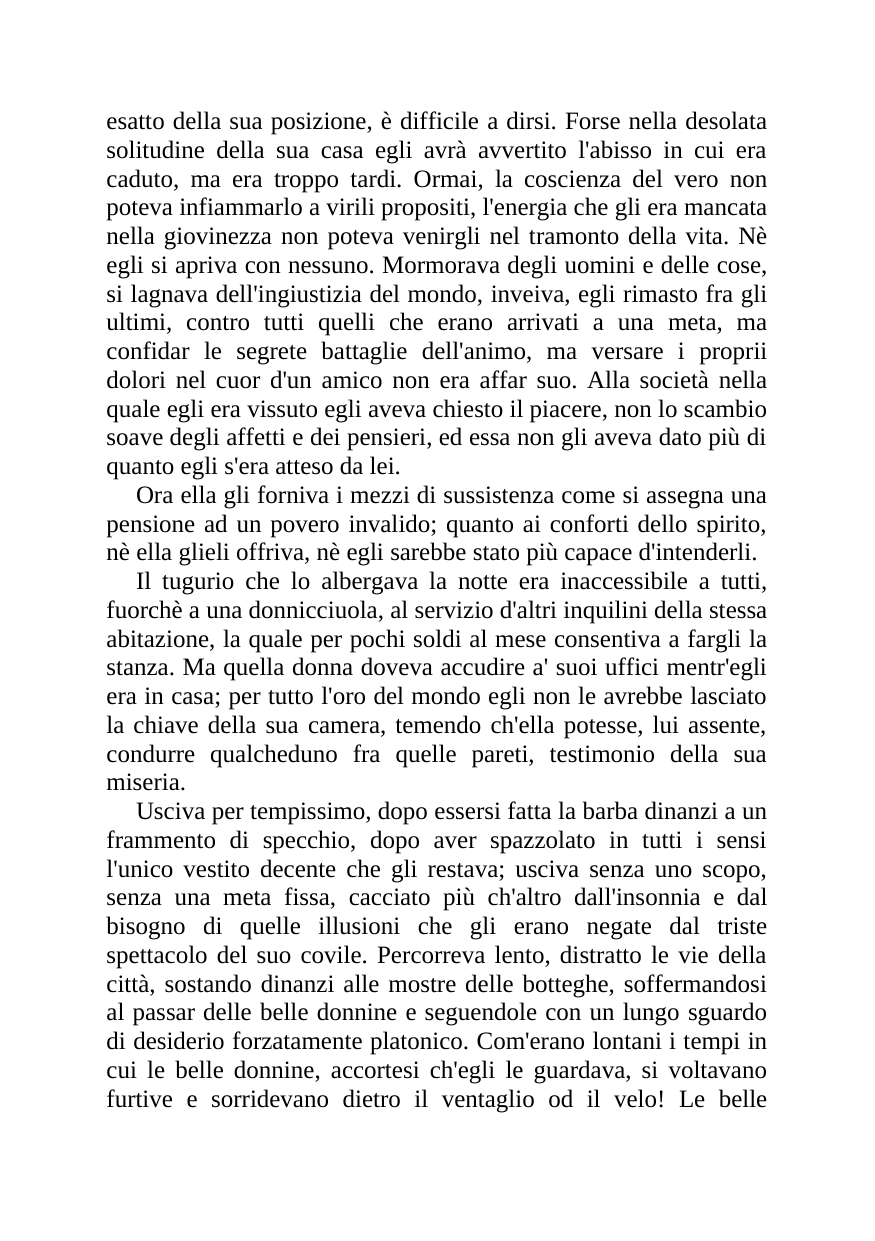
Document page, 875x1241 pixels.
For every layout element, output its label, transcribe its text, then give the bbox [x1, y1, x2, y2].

text Ora ella gli forniva i mezzi di sussistenza come si assegna una pensione ad un povero invalido; quanto ai conforti dello spirito, nè ella glieli offriva, nè egli sarebbe stato più capace d'intenderli. [106, 480, 768, 566]
text Il tugurio che lo albergava la notte era inaccessibile a tutti, fuorchè a una donnicciuola, al servizio d'altri inquilini della stessa abitazione, la quale per pochi soldi al mese consentiva a fargli la stanza. Ma quella donna doveva accudire a' suoi uffici mentr'egli era in casa; per tutto l'oro del mondo egli non le avrebbe lasciato la chiave della sua camera, temendo ch'ella potesse, lui assente, condurre qualcheduno fra quelle pareti, testimonio della sua miseria. [106, 566, 768, 796]
text Usciva per tempissimo, dopo essersi fatta la barba dinanzi a un frammento di specchio, dopo aver spazzolato in tutti i sensi l'unico vestito decente che gli restava; usciva senza uno scopo, senza una meta fissa, cacciato più ch'altro dall'insonnia e dal bisogno di quelle illusioni che gli erano negate dal triste spettacolo del suo covile. Percorreva lento, distratto le vie della città, sostando dinanzi alle mostre delle botteghe, soffermandosi al passar delle belle donnine e seguendole con un lungo sguardo di desiderio forzatamente platonico. Com'erano lontani i tempi in cui le belle donnine, accortesi ch'egli le guardava, si voltavano furtive e sorridevano dietro il ventaglio od il velo! Le belle [106, 796, 768, 1112]
text esatto della sua posizione, è difficile a dirsi. Forse nella desolata solitudine della sua casa egli avrà avvertito l'abisso in cui era caduto, ma era troppo tardi. Ormai, la coscienza del vero non poteva infiammarlo a virili propositi, l'energia che gli era mancata nella giovinezza non poteva venirgli nel tramonto della vita. Nè egli si apriva con nessuno. Mormorava degli uomini e delle cose, si lagnava dell'ingiustizia del mondo, inveiva, egli rimasto fra gli ultimi, contro tutti quelli che erano arrivati a una meta, ma confidar le segrete battaglie dell'animo, ma versare i proprii dolori nel cuor d'un amico non era affar suo. Alla società nella quale egli era vissuto egli aveva chiesto il piacere, non lo scambio soave degli affetti e dei pensieri, ed essa non gli aveva dato più di quanto egli s'era atteso da lei. [106, 106, 768, 480]
